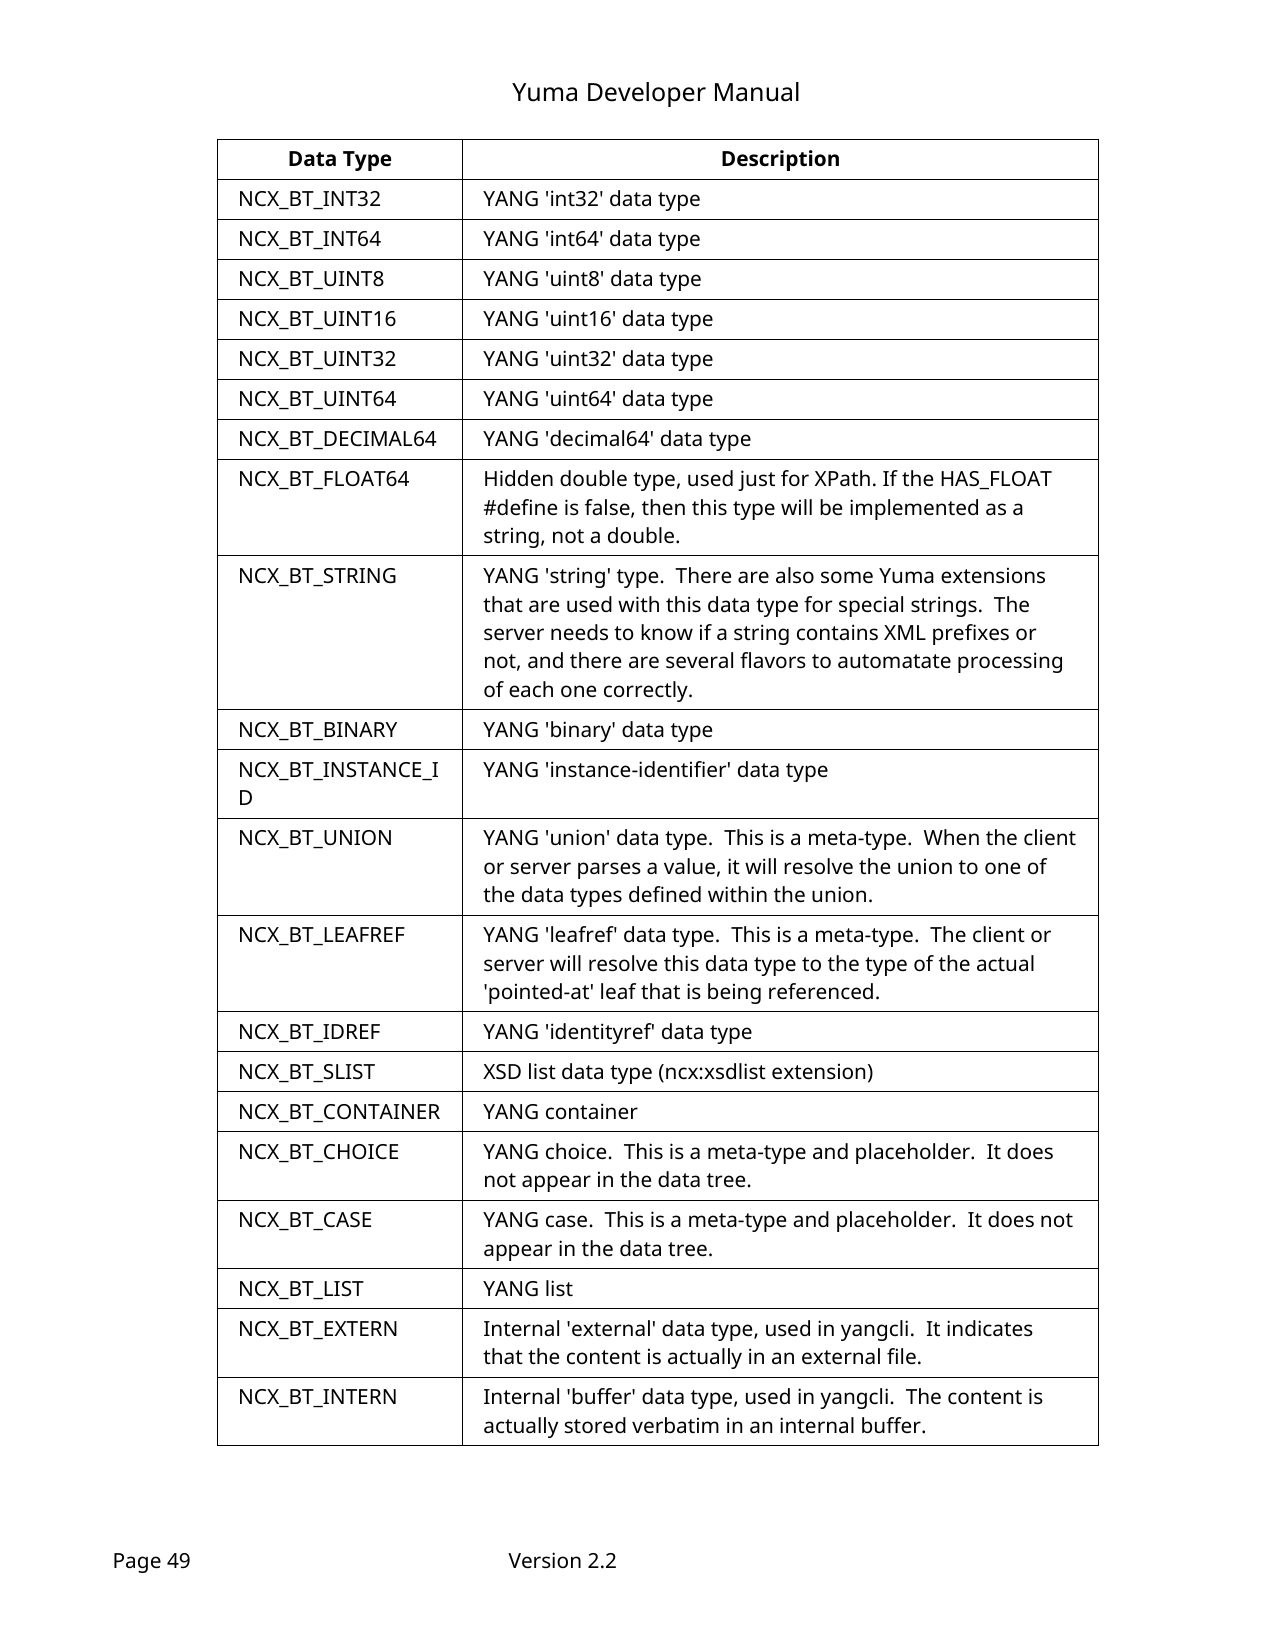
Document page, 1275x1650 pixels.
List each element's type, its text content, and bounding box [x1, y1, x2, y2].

table_cell Hidden double type, used just for XPath. If the HAS_FLOAT #define is false, then this type will be implemented as a string, not a double. [463, 460, 1098, 555]
table_cell NCX_BT_INT32 [218, 180, 462, 218]
table_cell NCX_BT_UINT32 [218, 340, 462, 378]
table_cell NCX_BT_INTERN [218, 1378, 462, 1445]
table_cell NCX_BT_CONTAINER [218, 1092, 462, 1131]
table_cell YANG 'uint64' data type [463, 380, 1098, 418]
table_cell YANG 'uint32' data type [463, 340, 1098, 378]
table_cell NCX_BT_INSTANCE_ID [218, 750, 462, 818]
table_cell YANG list [463, 1269, 1098, 1308]
table_cell YANG choice. This is a meta-type and placeholder. It does not appear in the data tree. [463, 1132, 1098, 1200]
table_cell YANG 'uint8' data type [463, 260, 1098, 298]
table_cell YANG 'string' type. There are also some Yuma extensions that are used with this data type for special strings. The server needs to know if a string contains XML prefixes or not, and there are several flavors to automatate processing of each one correctly. [463, 556, 1098, 709]
table_cell NCX_BT_UINT8 [218, 260, 462, 298]
table_cell YANG 'instance-identifier' data type [463, 750, 1098, 818]
table_cell NCX_BT_STRING [218, 556, 462, 709]
table_cell YANG 'identityref' data type [463, 1012, 1098, 1051]
table_cell YANG 'decimal64' data type [463, 420, 1098, 458]
table_cell YANG case. This is a meta-type and placeholder. It does not appear in the data tree. [463, 1201, 1098, 1268]
table_cell YANG 'uint16' data type [463, 300, 1098, 338]
table_cell YANG container [463, 1092, 1098, 1131]
table_cell YANG 'binary' data type [463, 710, 1098, 749]
table_cell Internal 'buffer' data type, used in yangcli. The content is actually stored verbatim in an internal buffer. [463, 1378, 1098, 1445]
table_cell NCX_BT_IDREF [218, 1012, 462, 1051]
table_cell NCX_BT_UINT64 [218, 380, 462, 418]
table_cell NCX_BT_CASE [218, 1201, 462, 1268]
table_cell NCX_BT_FLOAT64 [218, 460, 462, 555]
table_cell YANG 'int64' data type [463, 220, 1098, 258]
table_cell NCX_BT_UINT16 [218, 300, 462, 338]
table_cell NCX_BT_LIST [218, 1269, 462, 1308]
table_cell NCX_BT_EXTERN [218, 1309, 462, 1377]
table_cell NCX_BT_SLIST [218, 1052, 462, 1091]
table_cell YANG 'union' data type. This is a meta-type. When the client or server parses a value, it will resolve the union to one of the data types defined within the union. [463, 819, 1098, 914]
table_cell NCX_BT_INT64 [218, 220, 462, 258]
table_cell YANG 'int32' data type [463, 180, 1098, 218]
table_header Description [463, 140, 1098, 178]
table_cell XSD list data type (ncx:xsdlist extension) [463, 1052, 1098, 1091]
table_cell NCX_BT_UNION [218, 819, 462, 914]
table_cell YANG 'leafref' data type. This is a meta-type. The client or server will resolve this data type to the type of the actual 'pointed-at' leaf that is being referenced. [463, 916, 1098, 1011]
table_cell NCX_BT_DECIMAL64 [218, 420, 462, 458]
table_cell Internal 'external' data type, used in yangcli. It indicates that the content is actually in an external file. [463, 1309, 1098, 1377]
table_header Data Type [218, 140, 462, 178]
table_cell NCX_BT_LEAFREF [218, 916, 462, 1011]
table_cell NCX_BT_BINARY [218, 710, 462, 749]
table_cell NCX_BT_CHOICE [218, 1132, 462, 1200]
